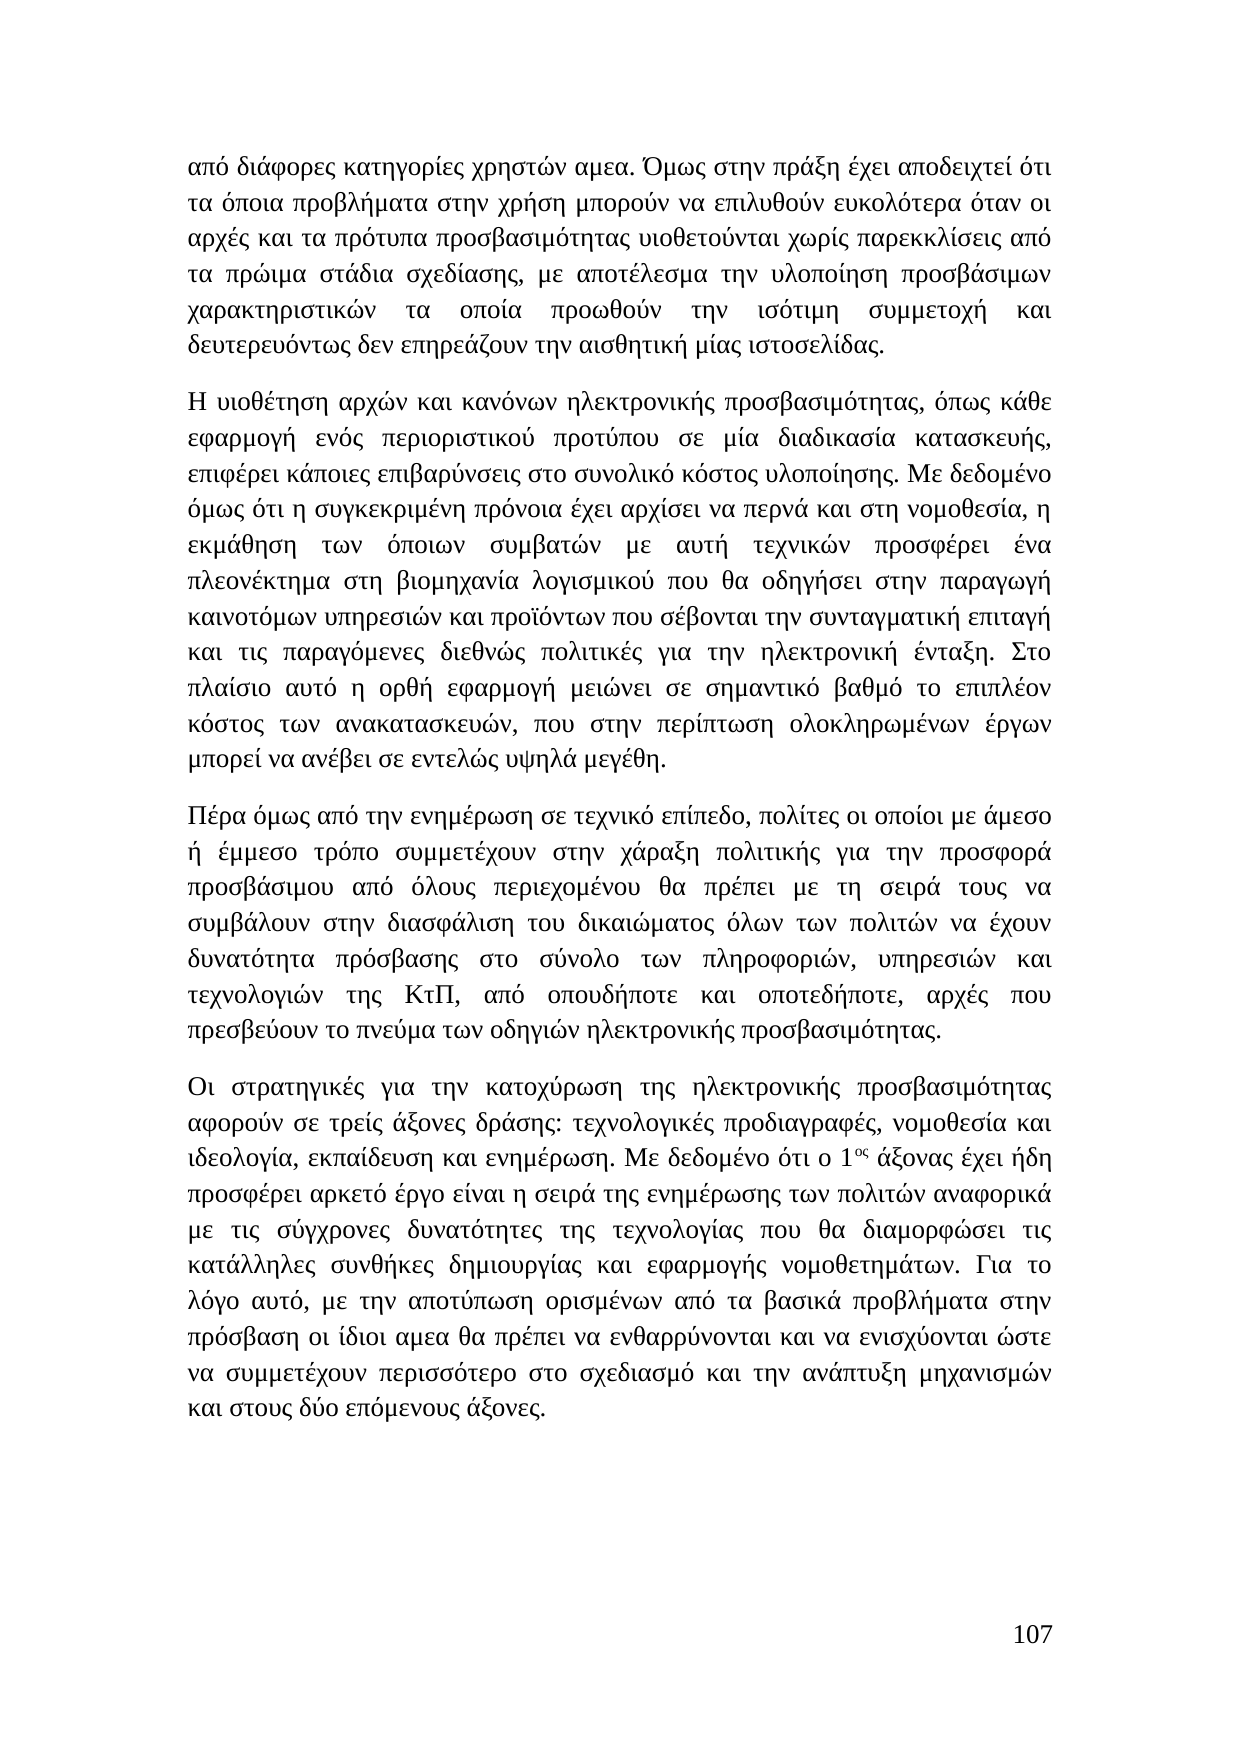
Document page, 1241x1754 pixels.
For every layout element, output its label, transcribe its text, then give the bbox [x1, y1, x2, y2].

text Η υιοθέτηση αρχών και κανόνων ηλεκτρονικής προσβασιμότητας, όπως κάθε εφαρμογή ενός περιοριστικού προτύπου σε μία διαδικασία κατασκευής, επιφέρει κάποιες επιβαρύνσεις στο συνολικό κόστος υλοποίησης. Με δεδομένο όμως ότι η συγκεκριμένη πρόνοια έχει αρχίσει να περνά και στη νομοθεσία, η εκμάθηση των όποιων συμβατών με αυτή τεχνικών προσφέρει ένα πλεονέκτημα στη βιομηχανία λογισμικού που θα οδηγήσει στην παραγωγή καινοτόμων υπηρεσιών και προϊόντων που σέβονται την συνταγματική επιταγή και τις παραγόμενες διεθνώς πολιτικές για την ηλεκτρονική ένταξη. Στο πλαίσιο αυτό η ορθή εφαρμογή μειώνει σε σημαντικό βαθμό το επιπλέον κόστος των ανακατασκευών, που στην περίπτωση ολοκληρωμένων έργων μπορεί να ανέβει σε εντελώς υψηλά μεγέθη. [187, 385, 1053, 774]
text Πέρα όμως από την ενημέρωση σε τεχνικό επίπεδο, πολίτες οι οποίοι με άμεσο ή έμμεσο τρόπο συμμετέχουν στην χάραξη πολιτικής για την προσφορά προσβάσιμου από όλους περιεχομένου θα πρέπει με τη σειρά τους να συμβάλουν στην διασφάλιση του δικαιώματος όλων των πολιτών να έχουν δυνατότητα πρόσβασης στο σύνολο των πληροφοριών, υπηρεσιών και τεχνολογιών της ΚτΠ, από οπουδήποτε και οποτεδήποτε, αρχές που πρεσβεύουν το πνεύμα των οδηγιών ηλεκτρονικής προσβασιμότητας. [187, 799, 1053, 1044]
text Οι στρατηγικές για την κατοχύρωση της ηλεκτρονικής προσβασιμότητας αφορούν σε τρείς άξονες δράσης: τεχνολογικές προδιαγραφές, νομοθεσία και ιδεολογία, εκπαίδευση και ενημέρωση. Με δεδομένο ότι ο 1ος άξονας έχει ήδη προσφέρει αρκετό έργο είναι η σειρά της ενημέρωσης των πολιτών αναφορικά με τις σύγχρονες δυνατότητες της τεχνολογίας που θα διαμορφώσει τις κατάλληλες συνθήκες δημιουργίας και εφαρμογής νομοθετημάτων. Για το λόγο αυτό, με την αποτύπωση ορισμένων από τα βασικά προβλήματα στην πρόσβαση οι ίδιοι αμεα θα πρέπει να ενθαρρύνονται και να ενισχύονται ώστε να συμμετέχουν περισσότερο στο σχεδιασμό και την ανάπτυξη μηχανισμών και στους δύο επόμενους άξονες. [187, 1070, 1053, 1423]
text από διάφορες κατηγορίες χρηστών αμεα. Όμως στην πράξη έχει αποδειχτεί ότι τα όποια προβλήματα στην χρήση μπορούν να επιλυθούν ευκολότερα όταν οι αρχές και τα πρότυπα προσβασιμότητας υιοθετούνται χωρίς παρεκκλίσεις από τα πρώιμα στάδια σχεδίασης, με αποτέλεσμα την υλοποίηση προσβάσιμων χαρακτηριστικών τα οποία προωθούν την ισότιμη συμμετοχή και δευτερευόντως δεν επηρεάζουν την αισθητική μίας ιστοσελίδας. [187, 150, 1053, 360]
